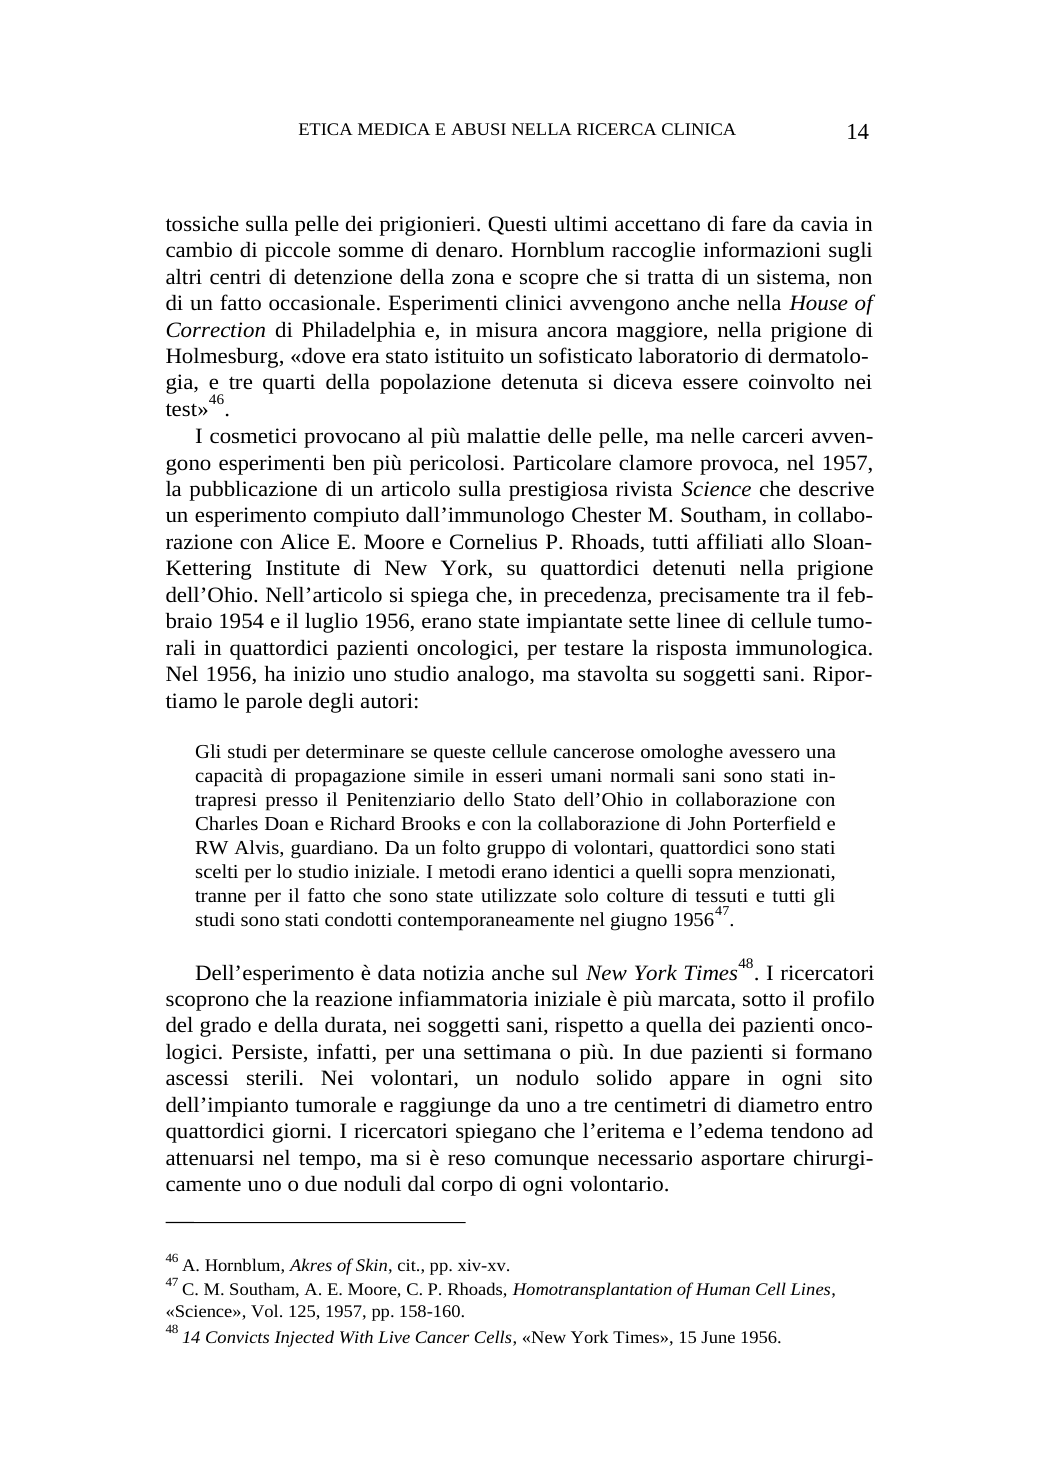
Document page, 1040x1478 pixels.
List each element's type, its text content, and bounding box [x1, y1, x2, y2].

text «Science», Vol. 125, 1957, pp. 158-160. [165, 1301, 896, 1322]
text gia, e tre quarti della popolazione detenuta si diceva essere coinvolto nei test»46. [165, 371, 874, 421]
text I cosmetici provocano al più malattie delle pelle, ma nelle carceri avven- gono esperimenti ben più pericolosi. Particolare clamore provoca, nel 1957, la pubblicazione di un articolo sulla prestigiosa rivista Science che descrive un esperimento compiuto dall’immunologo Chester M. Southam, in collabo- razione con Alice E. Moore e Cornelius P. Rhoads, tutti affiliati allo Sloan- Kettering Institute di New York, su quattordici detenuti nella prigione dell’Ohio. Nell’articolo si spiega che, in precedenza, precisamente tra il feb- braio 1954 e il luglio 1956, erano state impiantate sette linee di cellule tumo- rali in quattordici pazienti oncologici, per testare la risposta immunologica. Nel 1956, ha inizio uno studio analogo, ma stavolta su soggetti sani. Ripor- tiamo le parole degli autori: [165, 423, 874, 713]
text Dell’esperimento è data notizia anche sul New York Times48. I ricercatori scoprono che la reazione infiammatoria iniziale è più marcata, sotto il profilo del grado e della durata, nei soggetti sani, rispetto a quella dei pazienti onco- logici. Persiste, infatti, per una settimana o più. In due pazienti si formano ascessi sterili. Nei volontari, un nodulo solido appare in ogni sito dell’impianto tumorale e raggiunge da uno a tre centimetri di diametro entro quattordici giorni. I ricercatori spiegano che l’eritema e l’edema tendono ad attenuarsi nel tempo, ma si è reso comunque necessario asportare chirurgi- camente uno o due noduli dal corpo di ogni volontario. [165, 954, 874, 1196]
text 47 C. M. Southam, A. E. Moore, C. P. Rhoads, Homotransplantation of Human Cell Lines, [165, 1277, 896, 1300]
text Gli studi per determinare se queste cellule cancerose omologhe avessero una capacità di propagazione simile in esseri umani normali sani sono stati in- trapresi presso il Penitenziario dello Stato dell’Ohio in collaborazione con Charles Doan e Richard Brooks e con la collaborazione di John Porterfield e RW Alvis, guardiano. Da un folto gruppo di volontari, quattordici sono stati scelti per lo studio iniziale. I metodi erano identici a quelli sopra menzionati, tranne per il fatto che sono state utilizzate solo colture di tessuti e tutti gli studi sono stati condotti contemporaneamente nel giugno 195647. [195, 739, 837, 931]
text tossiche sulla pelle dei prigionieri. Questi ultimi accettano di fare da cavia in cambio di piccole somme di denaro. Hornblum raccoglie informazioni sugli altri centri di detenzione della zona e scopre che si tratta di un sistema, non di un fatto occasionale. Esperimenti clinici avvengono anche nella House of Correction di Philadelphia e, in misura ancora maggiore, nella prigione di Holmesburg, «dove era stato istituito un sofisticato laboratorio di dermatolo- [165, 211, 874, 368]
text 48 14 Convicts Injected With Live Cancer Cells, «New York Times», 15 June 1956. [165, 1322, 896, 1347]
text 46 A. Hornblum, Akres of Skin, cit., pp. xiv-xv. [165, 1253, 896, 1277]
